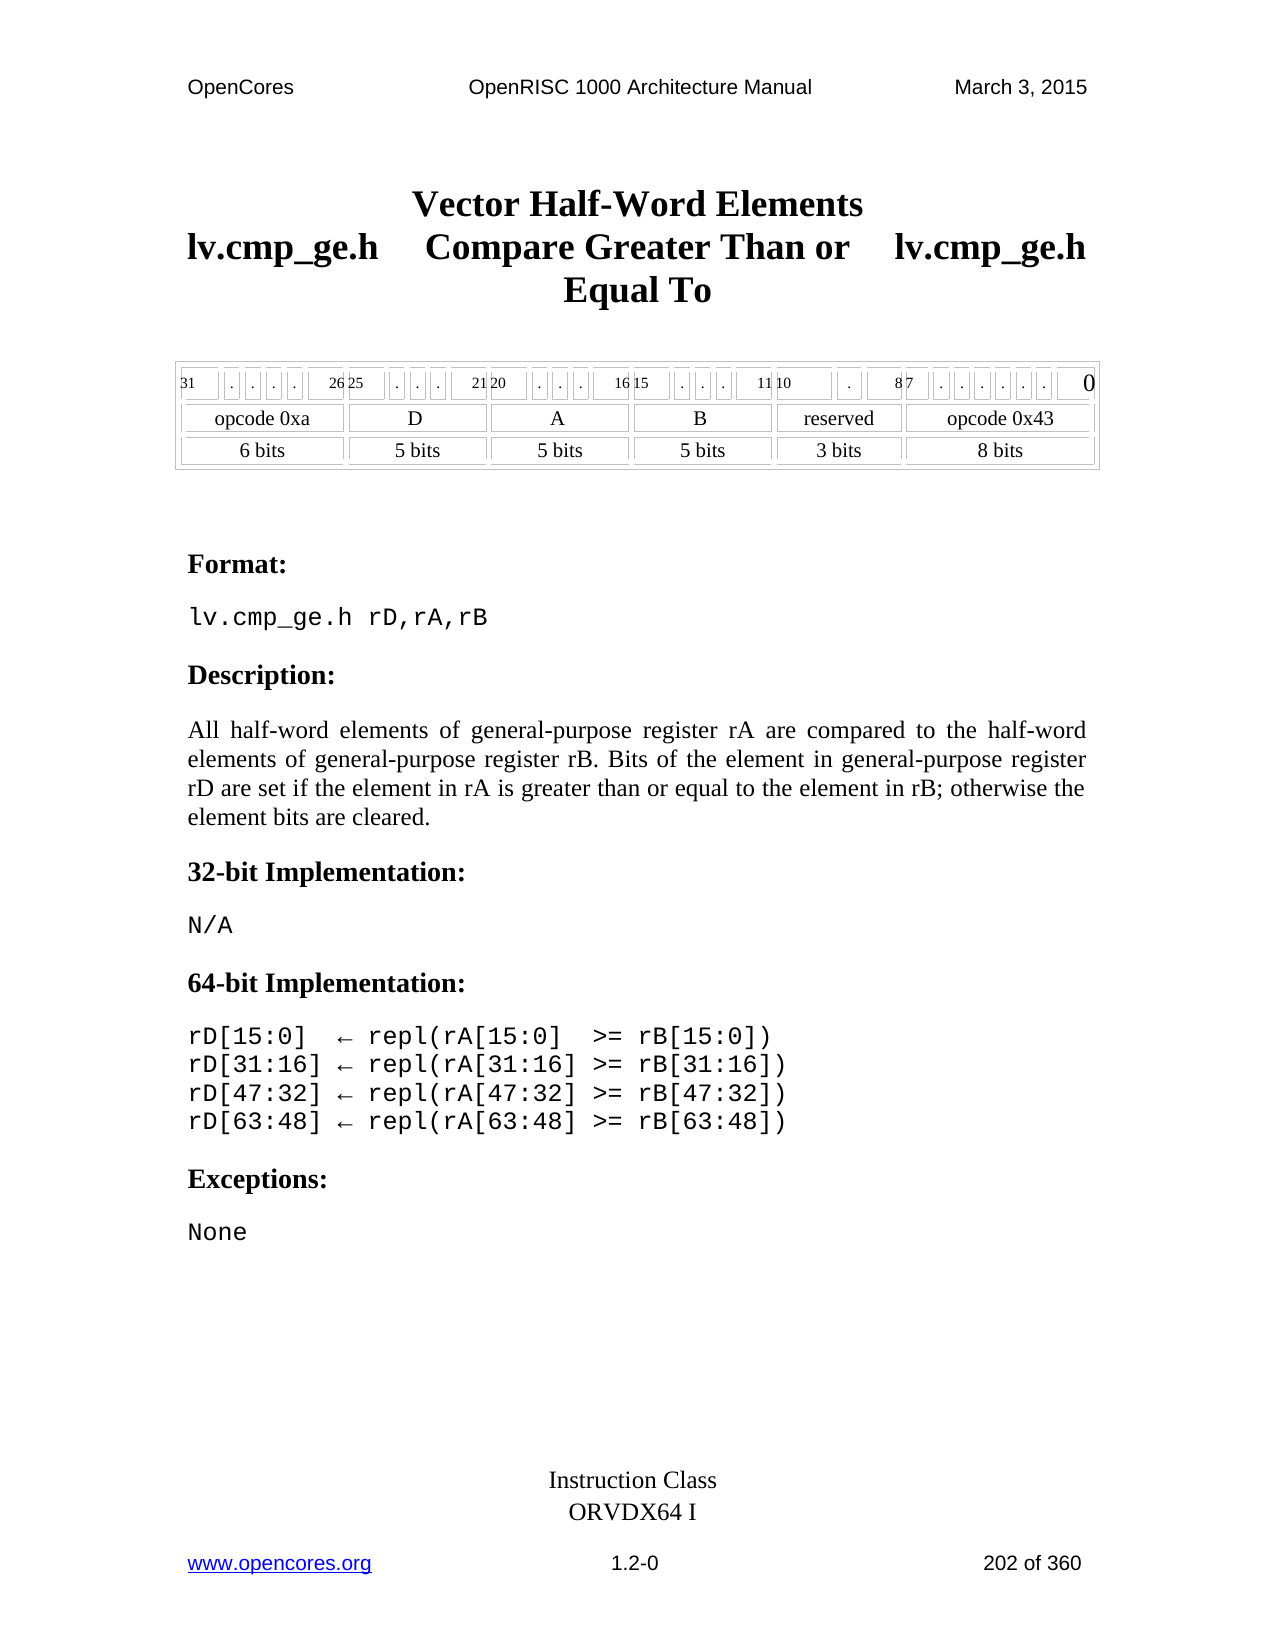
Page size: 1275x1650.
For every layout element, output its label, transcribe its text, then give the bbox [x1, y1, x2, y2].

text Format: [187, 547, 1087, 579]
text 32-bit Implementation: [187, 855, 1087, 888]
text None [187, 1219, 1087, 1247]
text rD[15:0] ← repl(rA[15:0] >= rB[15:0]) rD[31:16] ← repl(rA[31:16] >= rB[31:16]) rD[47:32] ← repl(rA[47:32] >= rB[47:32]) rD[63:48] ← repl(rA[63:48] >= rB[63:48]) [187, 1023, 1087, 1137]
text 64-bit Implementation: [187, 966, 1087, 998]
text Description: [187, 658, 1087, 690]
text All half-word elements of general-purpose register rA are compared to the half-word elements of general-purpose register rB. Bits of the element in general-purpose register rD are set if the element in rA is greater than or equal to the element in rB; otherwise the element bits are cleared. [187, 715, 1087, 830]
text lv.cmp_ge.h rD,rA,rB [187, 604, 1087, 633]
text Exceptions: [187, 1162, 1087, 1194]
text N/A [187, 913, 1087, 941]
